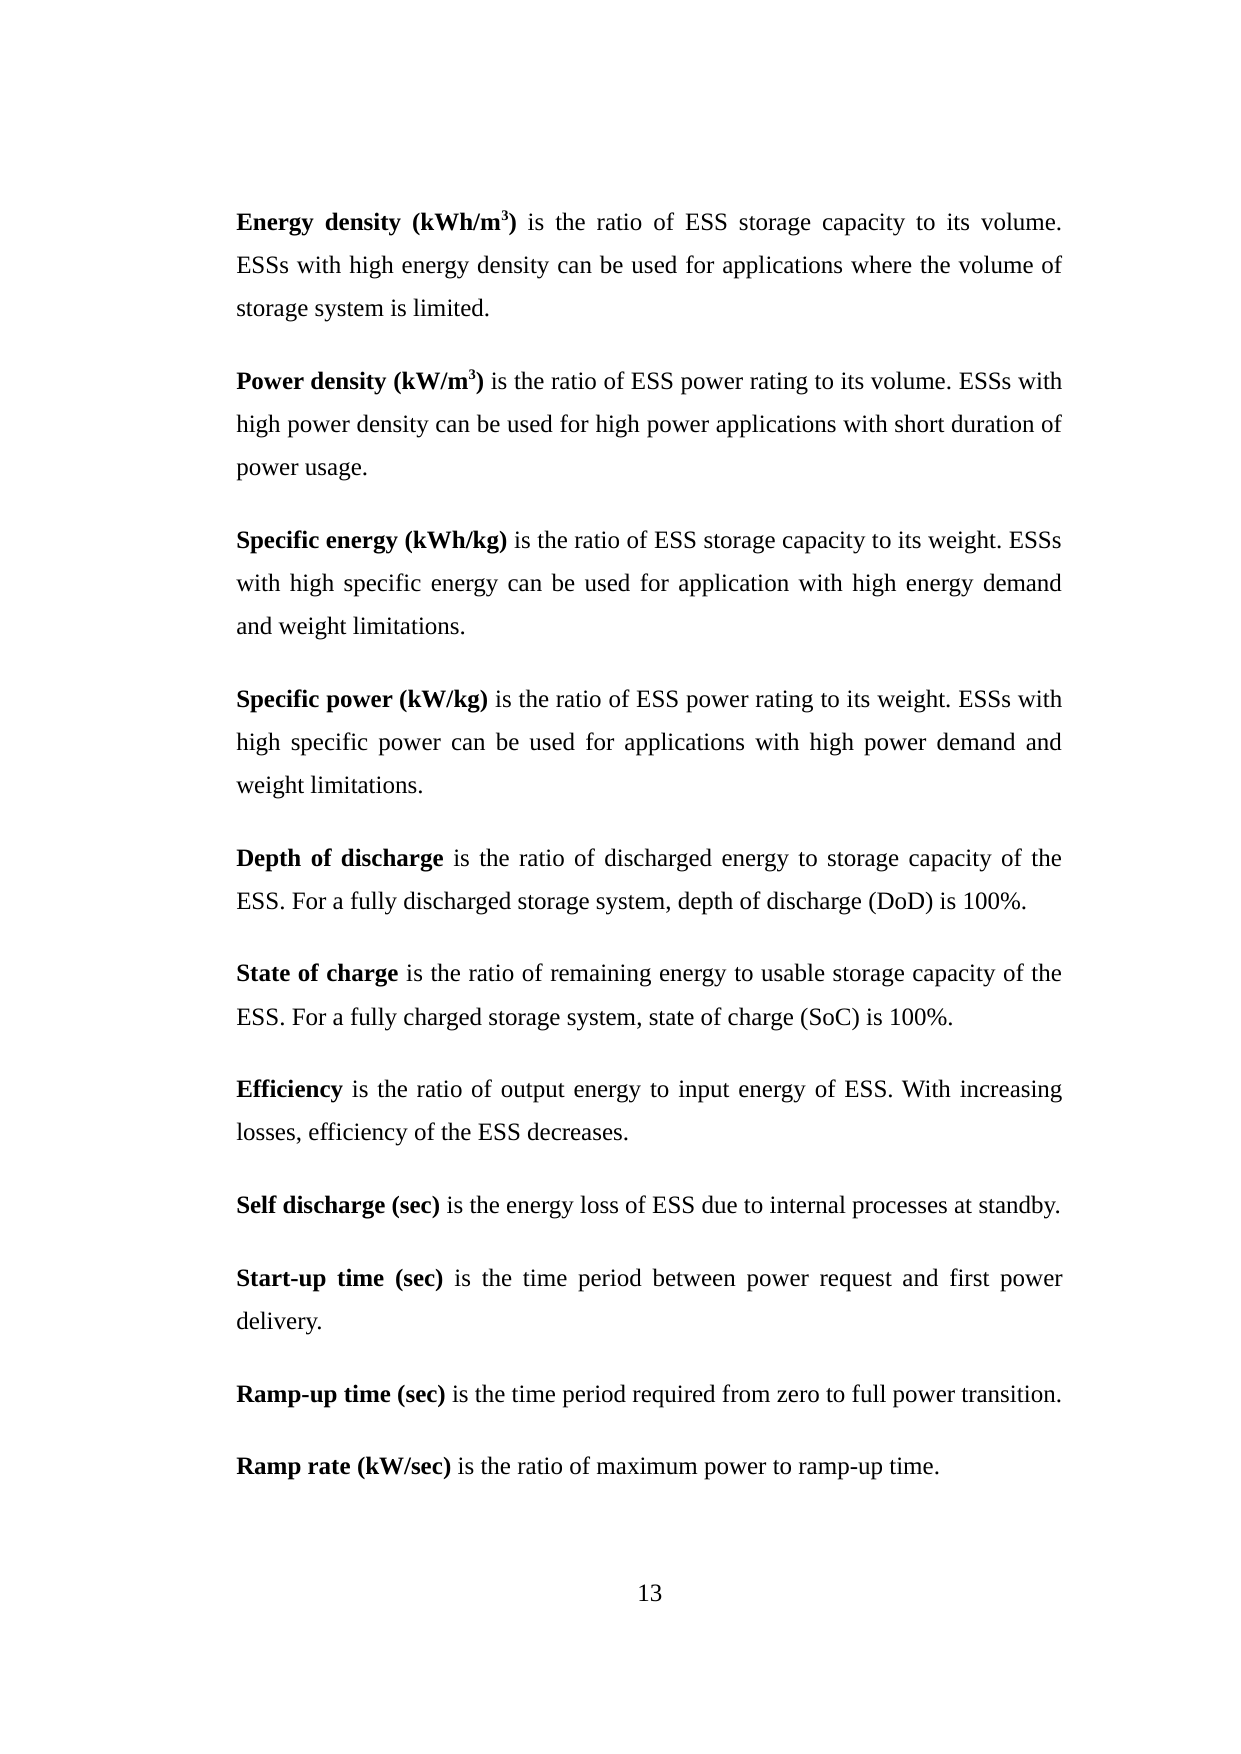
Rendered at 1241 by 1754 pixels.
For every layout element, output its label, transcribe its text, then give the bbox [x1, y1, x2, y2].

text Efficiency is the ratio of output energy to input energy of ESS. With increasing losses, efficiency of the ESS decreases. [236, 1074, 1063, 1146]
text Self discharge (sec) is the energy loss of ESS due to internal processes at standby. [236, 1190, 1063, 1219]
text State of charge is the ratio of remaining energy to usable storage capacity of the ESS. For a fully charged storage system, state of charge (SoC) is 100%. [236, 958, 1063, 1030]
text Ramp-up time (sec) is the time period required from zero to full power transition. [236, 1379, 1063, 1407]
text Power density (kW/m3) is the ratio of ESS power rating to its volume. ESSs with high power density can be used for high power applications with short duration of power usage. [236, 366, 1063, 481]
text Depth of discharge is the ratio of discharged energy to storage capacity of the ESS. For a fully discharged storage system, depth of discharge (DoD) is 100%. [236, 843, 1063, 914]
text Ramp rate (kW/sec) is the ratio of maximum power to ramp-up time. [236, 1451, 1063, 1480]
text Energy density (kWh/m3) is the ratio of ESS storage capacity to its volume. ESSs with high energy density can be used for applications where the volume of storage system is limited. [236, 207, 1063, 322]
text Specific power (kW/kg) is the ratio of ESS power rating to its weight. ESSs with high specific power can be used for applications with high power demand and weight limitations. [236, 684, 1063, 799]
text Specific energy (kWh/kg) is the ratio of ESS storage capacity to its weight. ESSs with high specific energy can be used for application with high energy demand and weight limitations. [236, 525, 1063, 640]
text Start-up time (sec) is the time period between power request and first power delivery. [236, 1263, 1063, 1335]
